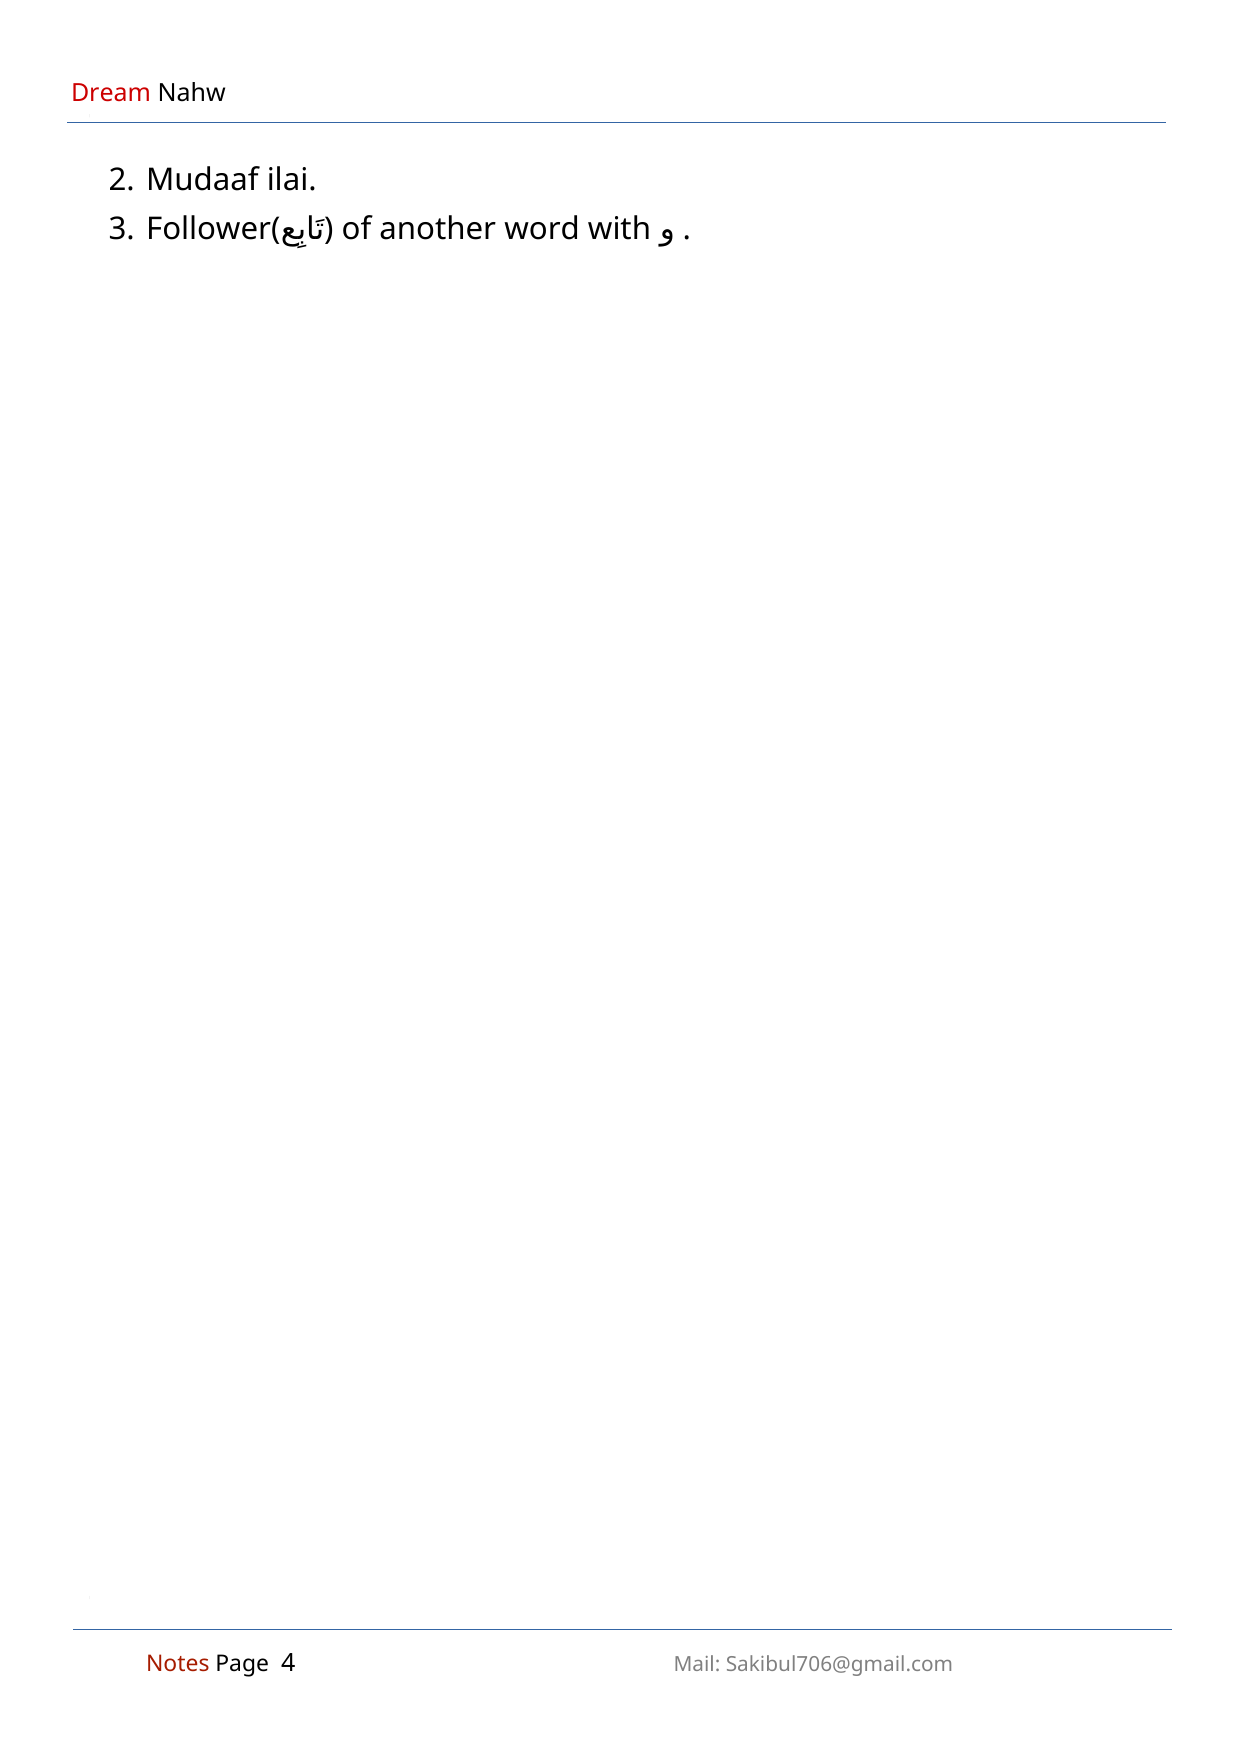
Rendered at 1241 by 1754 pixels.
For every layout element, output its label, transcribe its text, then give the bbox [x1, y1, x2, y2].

list Mudaaf ilai. [108, 157, 1169, 199]
list Follower(تَابِع) of another word with و . [108, 206, 1169, 252]
